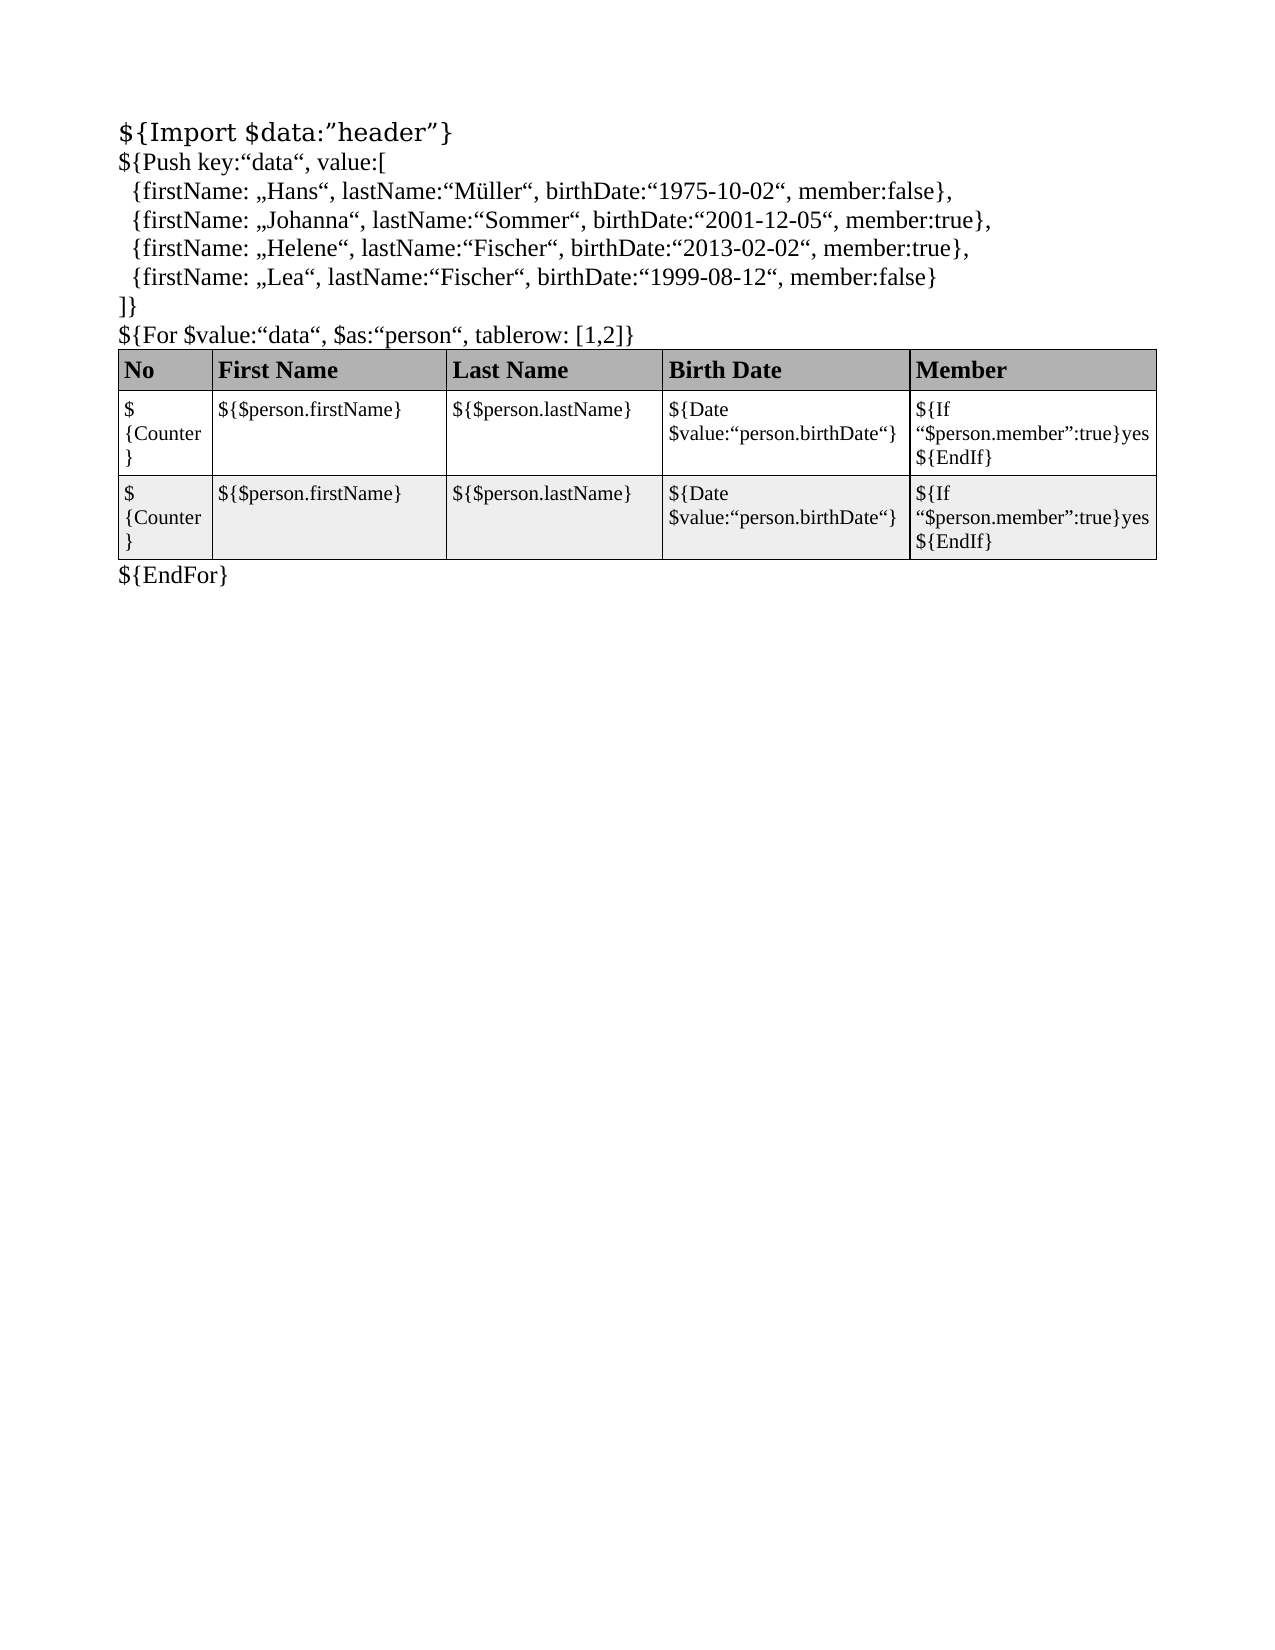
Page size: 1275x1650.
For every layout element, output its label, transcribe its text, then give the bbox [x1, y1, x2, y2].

table_cell ${Date $value:“person.birthDate“} [663, 391, 909, 474]
table_cell ${$person.firstName} [213, 391, 446, 474]
table_cell ${Date $value:“person.birthDate“} [663, 476, 909, 559]
table_header Member [911, 350, 1156, 390]
table_cell ${$person.lastName} [447, 391, 662, 474]
table_cell ${$person.lastName} [447, 476, 662, 559]
table_header No [119, 350, 212, 390]
text ${Push key:“data“, value:[ {firstName: „Hans“, lastName:“Müller“, birthDate:“1975-10-02“, member:false}, {firstName: „Johanna“, lastName:“Sommer“, birthDate:“2001-12-05“, member:true}, {firstName: „Helene“, lastName:“Fischer“, birthDate:“2013-02-02“, member:true}, {firstName: „Lea“, lastName:“Fischer“, birthDate:“1999-08-12“, member:false} ]} [118, 147, 1157, 320]
table_header First Name [213, 350, 446, 390]
table_header Birth Date [663, 350, 909, 390]
table_cell ${Counter} [119, 476, 212, 559]
text ${EndFor} [118, 560, 1157, 589]
table_cell ${$person.firstName} [213, 476, 446, 559]
table_header Last Name [447, 350, 662, 390]
table_cell ${If “$person.member”:true}yes${EndIf} [911, 391, 1156, 474]
table_cell ${If “$person.member”:true}yes${EndIf} [911, 476, 1156, 559]
text ${For $value:“data“, $as:“person“, tablerow: [1,2]} [118, 320, 1157, 348]
text ${Import $data:”header”} [118, 118, 1157, 147]
table_cell ${Counter} [119, 391, 212, 474]
